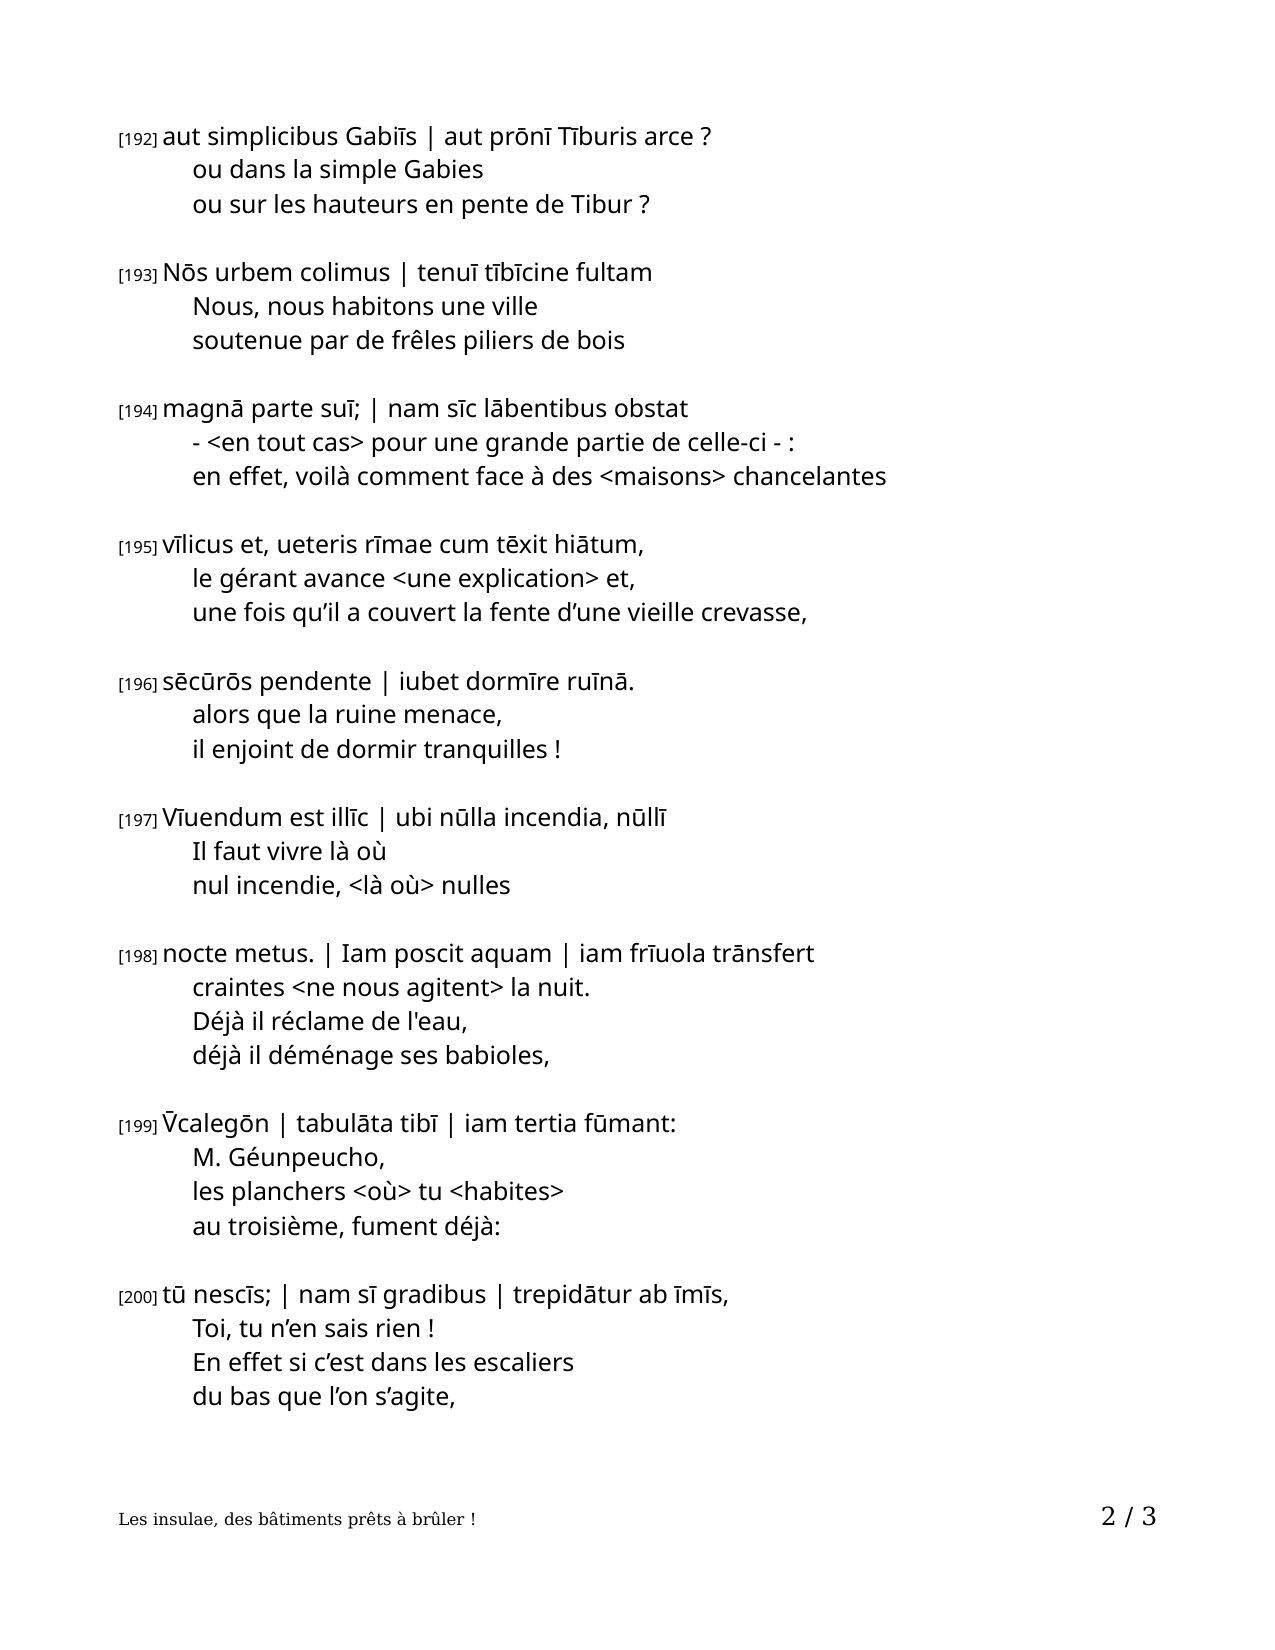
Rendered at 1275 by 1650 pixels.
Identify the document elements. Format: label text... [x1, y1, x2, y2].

text nul incendie, <là où> nulles [118, 867, 1157, 902]
text [195] vīlicus et, ueteris rīmae cum tēxit hiātum, [118, 527, 1157, 561]
text craintes <ne nous agitent> la nuit. [118, 970, 1157, 1004]
text au troisième, fument déjà: [118, 1208, 1157, 1242]
text du bas que l’on s’agite, [118, 1378, 1157, 1412]
text Toi, tu n’en sais rien ! [118, 1310, 1157, 1344]
text - <en tout cas> pour une grande partie de celle-ci - : [118, 425, 1157, 459]
text [192] aut simplicibus Gabiīs | aut prōnī Tīburis arce ? [118, 118, 1157, 152]
text [194] magnā parte suī; | nam sīc lābentibus obstat [118, 391, 1157, 425]
text [193] Nōs urbem colimus | tenuī tībīcine fultam [118, 254, 1157, 288]
text alors que la ruine menace, [118, 697, 1157, 731]
text [196] sēcūrōs pendente | iubet dormīre ruīnā. [118, 663, 1157, 697]
text en effet, voilà comment face à des <maisons> chancelantes [118, 459, 1157, 493]
text M. Géunpeucho, [118, 1140, 1157, 1174]
text il enjoint de dormir tranquilles ! [118, 731, 1157, 765]
text ou sur les hauteurs en pente de Tibur ? [118, 186, 1157, 220]
text [200] tū nescīs; | nam sī gradibus | trepidātur ab īmīs, [118, 1276, 1157, 1310]
text soutenue par de frêles piliers de bois [118, 322, 1157, 357]
text En effet si c’est dans les escaliers [118, 1344, 1157, 1378]
text déjà il déménage ses babioles, [118, 1038, 1157, 1072]
text [197] Vīuendum est illīc | ubi nūlla incendia, nūllī [118, 799, 1157, 833]
text [198] nocte metus. | Iam poscit aquam | iam frīuola trānsfert [118, 936, 1157, 970]
text les planchers <où> tu <habites> [118, 1174, 1157, 1208]
text Déjà il réclame de l'eau, [118, 1004, 1157, 1038]
text le gérant avance <une explication> et, [118, 561, 1157, 595]
text Il faut vivre là où [118, 833, 1157, 867]
text [199] V̄calegōn | tabulāta tibī | iam tertia fūmant: [118, 1106, 1157, 1140]
text ou dans la simple Gabies [118, 152, 1157, 186]
text une fois qu’il a couvert la fente d’une vieille crevasse, [118, 595, 1157, 629]
text Nous, nous habitons une ville [118, 288, 1157, 322]
